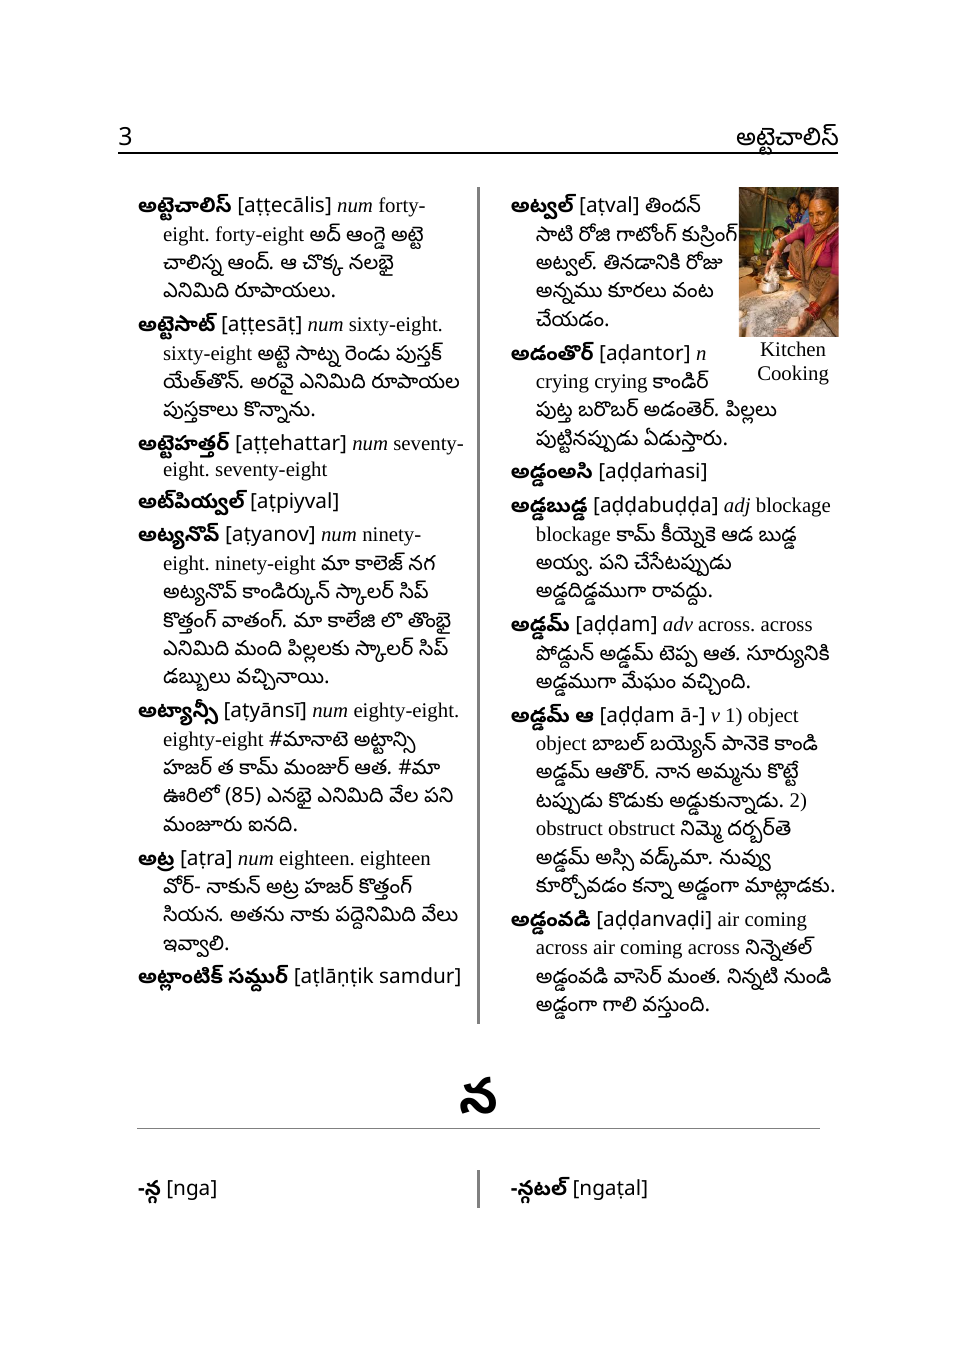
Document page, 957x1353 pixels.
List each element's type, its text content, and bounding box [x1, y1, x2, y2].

text -న్గ [nga] [119, 1171, 465, 1206]
text అడ్డబుడ్డ [aḍḍabuḍḍa] adj blockage blockage కామ్ కీయ్నెకె ఆడ బుడ్డ అయ్వ. పని చేసేటప్పుడు అడ్డదిడ్డముగా రావద్దు. [492, 487, 837, 606]
text అడ్డమ్ [aḍḍam] adv across. across పోడ్దున్ అడ్డమ్ టెప్ప ఆత. సూర్యునికి అడ్డముగా మేఘం వచ్చింది. [492, 606, 837, 697]
text అట్ర [aṭra] num eighteen. eighteen వోర్- నాకున్ అట్ర హజర్ కొత్తంగ్ సియన. అతను నాకు పద్దెనిమిది వేలు ఇవ్వాలి. [119, 839, 465, 958]
text అట్టెహత్తర్ [aṭṭehattar] num seventy-eight. seventy-eight [119, 425, 465, 483]
text -న్గటల్ [ngaṭal] [492, 1171, 837, 1206]
picture [738, 187, 839, 337]
text అట్వల్ [aṭval] తిందన్ సాటి రోజి గాటోంగ్ కుస్రింగ్ అట్వల్. తినడానికి రోజు అన్నము కూరలు వంట చేయడం. [492, 188, 738, 334]
text అట్యనొవ్ [aṭyanov] num ninety-eight. ninety-eight మా కాలెజ్ నగ అట్యనొవ్ కాండిర్కున్ స్కాలర్ సిప్ కొత్తంగ్ వాతంగ్. మా కాలేజి లొ తొంభై ఎనిమిది మంది పిల్లలకు స్కాలర్ సిప్ డబ్బులు వచ్చినాయి. [119, 516, 465, 692]
text అట్టెసాట్ [aṭṭesāṭ] num sixty-eight. sixty-eight అట్టె సాట్న రెండు పుస్తక్ యేత్‌తొన్. అరవై ఎనిమిది రూపాయల పుస్తకాలు కొన్నాను. [119, 306, 465, 425]
text అడ్డంఅసి [aḍḍaṁasi] [492, 453, 837, 487]
text అట్టెచాలిస్ [aṭṭecālis] num forty-eight. forty-eight అద్ ఆంగ్డె అట్టె చాలిస్న ఆంద్. ఆ చొక్క నలభై ఎనిమిది రూపాయలు. [119, 188, 465, 306]
text అడ్డంవడి [aḍḍanvaḍi] air coming across air coming across నిన్నెతల్ అడ్డంవడి వాసెర్ మంత. నిన్నటి నుండి అడ్డంగా గాలి వస్తుంది. [492, 901, 837, 1022]
text అట్లాంటిక్ సమ్దుర్ [aṭlāṇṭik samdur] [119, 958, 465, 994]
text అడంతొర్ [aḍantor] n crying crying కాండిర్ పుట్త బరొబర్ అడంతెర్. పిల్లలు పుట్టినప్పుడు ఏడుస్తారు. [492, 334, 837, 453]
text Kitchen Cooking [748, 337, 837, 389]
text న [137, 1060, 820, 1128]
text అడ్డమ్ ఆ [aḍḍam ā-] v 1) object object బాబల్ బయ్యెన్ పానెకె కాండి అడ్డమ్ ఆతొర్. నాన అమ్మను కొట్టే టప్పుడు కొడుకు అడ్డుకున్నాడు. 2) obstruct obstruct నిమ్మె దర్బర్‌తె అడ్డమ్ అస్సి వడ్క్‌మా. నువ్వు కూర్చోవడం కన్నా అడ్డంగా మాట్లాడకు. [492, 697, 837, 901]
text అట్యాన్సీ [aṭyānsī] num eighty-eight. eighty-eight #మానాటె అట్టాన్సి హజర్ త కామ్ మంజుర్ ఆత. #మా ఊరిలో (85) ఎనభై ఎనిమిది వేల పని మంజూరు ఐనది. [119, 692, 465, 839]
text అట్‌పియ్వల్ [aṭpiyval] [119, 483, 465, 516]
